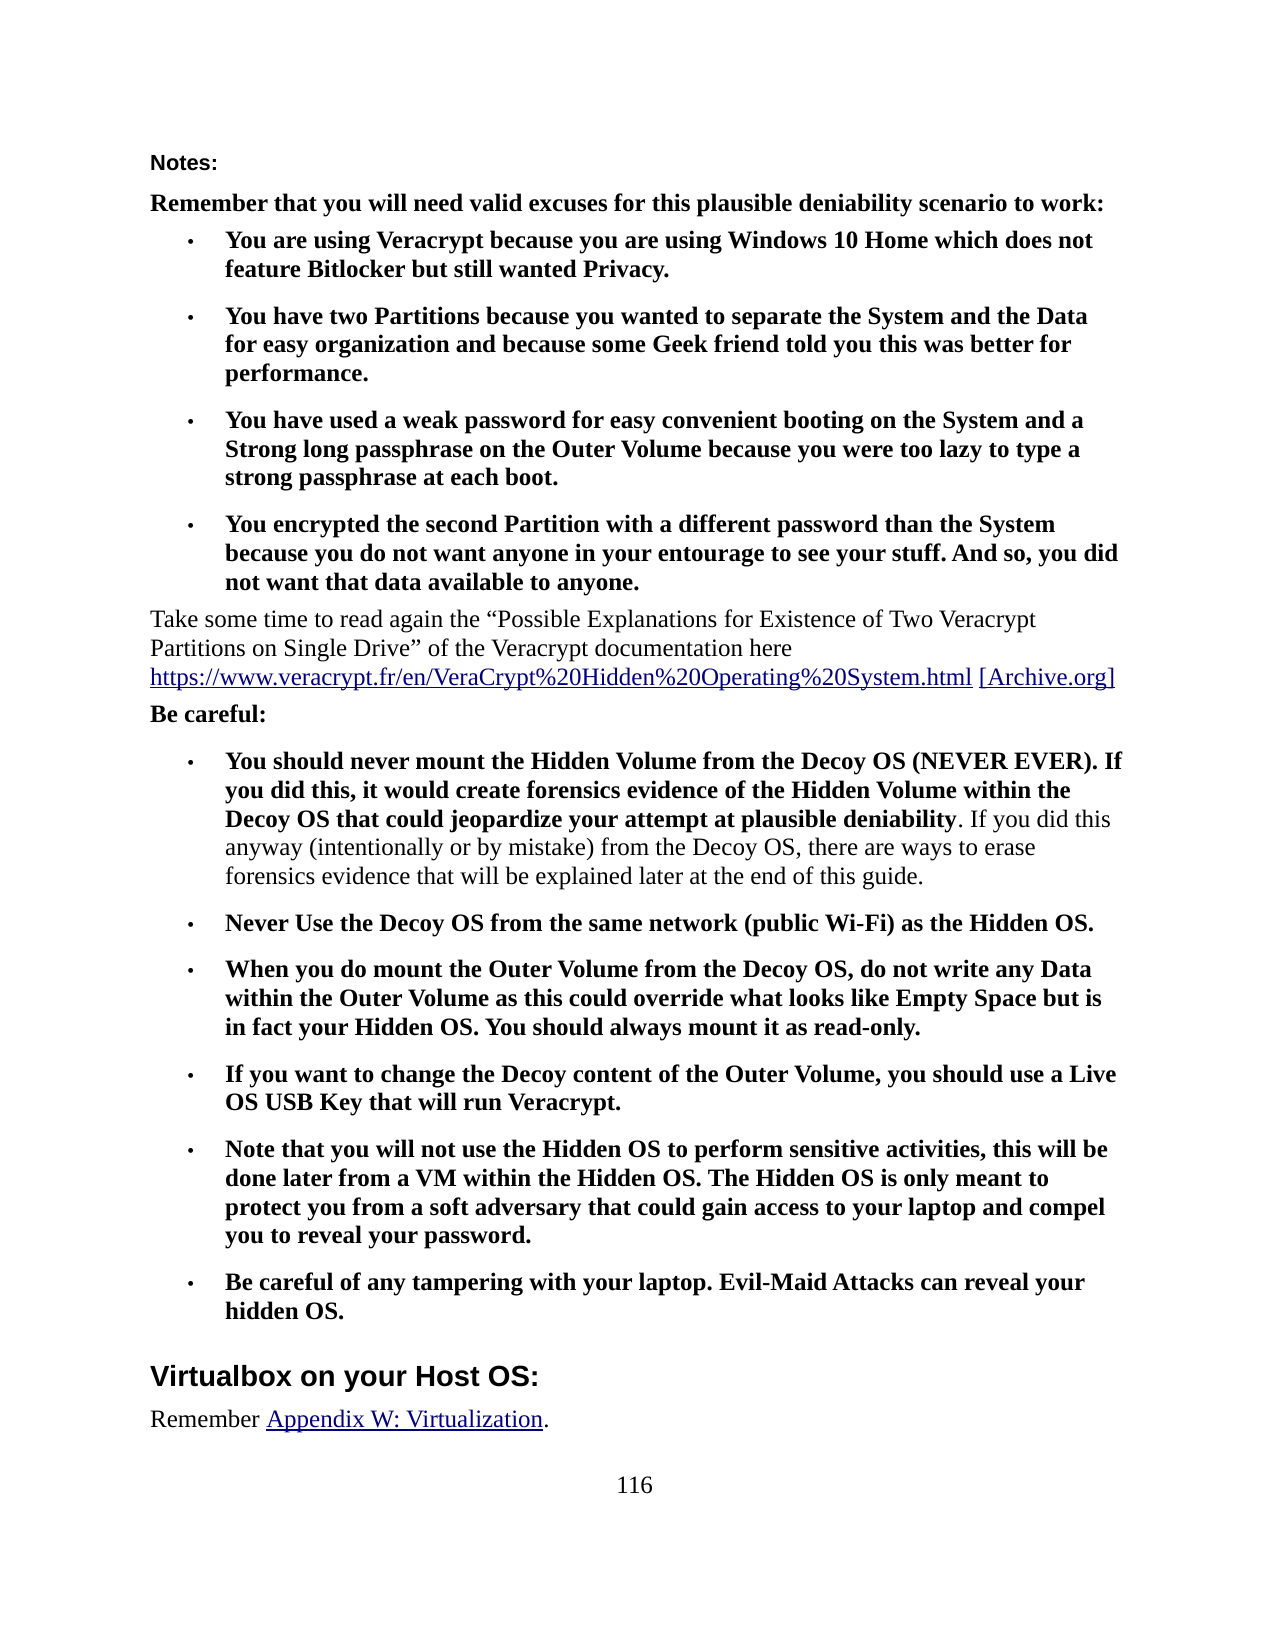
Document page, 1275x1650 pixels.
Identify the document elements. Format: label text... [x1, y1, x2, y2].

text Remember Appendix W: Virtualization. [150, 1404, 1125, 1433]
list You should never mount the Hidden Volume from the Decoy OS (NEVER EVER). If you did this, it would create forensics evidence of the Hidden Volume within the Decoy OS that could jeopardize your attempt at plausible deniability. If you did this anyway (intentionally or by mistake) from the Decoy OS, there are ways to erase forensics evidence that will be explained later at the end of this guide. [187, 746, 1125, 890]
list You have used a weak password for easy convenient booting on the System and a Strong long passphrase on the Outer Volume because you were too lazy to type a strong passphrase at each boot. [187, 405, 1125, 491]
subtitle Virtualbox on your Host OS: [150, 1358, 1125, 1392]
list If you want to change the Decoy content of the Outer Volume, you should use a Live OS USB Key that will run Veracrypt. [187, 1059, 1125, 1116]
text Be careful: [150, 699, 1125, 728]
list Be careful of any tampering with your laptop. Evil-Maid Attacks can reveal your hidden OS. [187, 1267, 1125, 1324]
list Note that you will not use the Hidden OS to perform sensitive activities, this will be done later from a VM within the Hidden OS. The Hidden OS is only meant to protect you from a soft adversary that could gain access to your laptop and compel you to reveal your password. [187, 1134, 1125, 1249]
list Never Use the Decoy OS from the same network (public Wi-Fi) as the Hidden OS. [187, 908, 1125, 937]
list You encrypted the second Partition with a different password than the System because you do not want anyone in your entourage to see your stuff. And so, you did not want that data available to anyone. [187, 509, 1125, 595]
text Take some time to read again the “Possible Explanations for Existence of Two Veracrypt Partitions on Single Drive” of the Veracrypt documentation here https://www.veracrypt.fr/en/VeraCrypt%20Hidden%20Operating%20System.html [Archive.org] [150, 604, 1125, 691]
subtitle Notes: [150, 150, 1125, 175]
list When you do mount the Outer Volume from the Decoy OS, do not write any Data within the Outer Volume as this could override what looks like Empty Space but is in fact your Hidden OS. You should always mount it as read-only. [187, 954, 1125, 1041]
text Remember that you will need valid excuses for this plausible deniability scenario to work: [150, 188, 1125, 216]
list You have two Partitions because you wanted to separate the System and the Data for easy organization and because some Geek friend told you this was better for performance. [187, 301, 1125, 387]
list You are using Veracrypt because you are using Windows 10 Home which does not feature Bitlocker but still wanted Privacy. [187, 225, 1125, 283]
